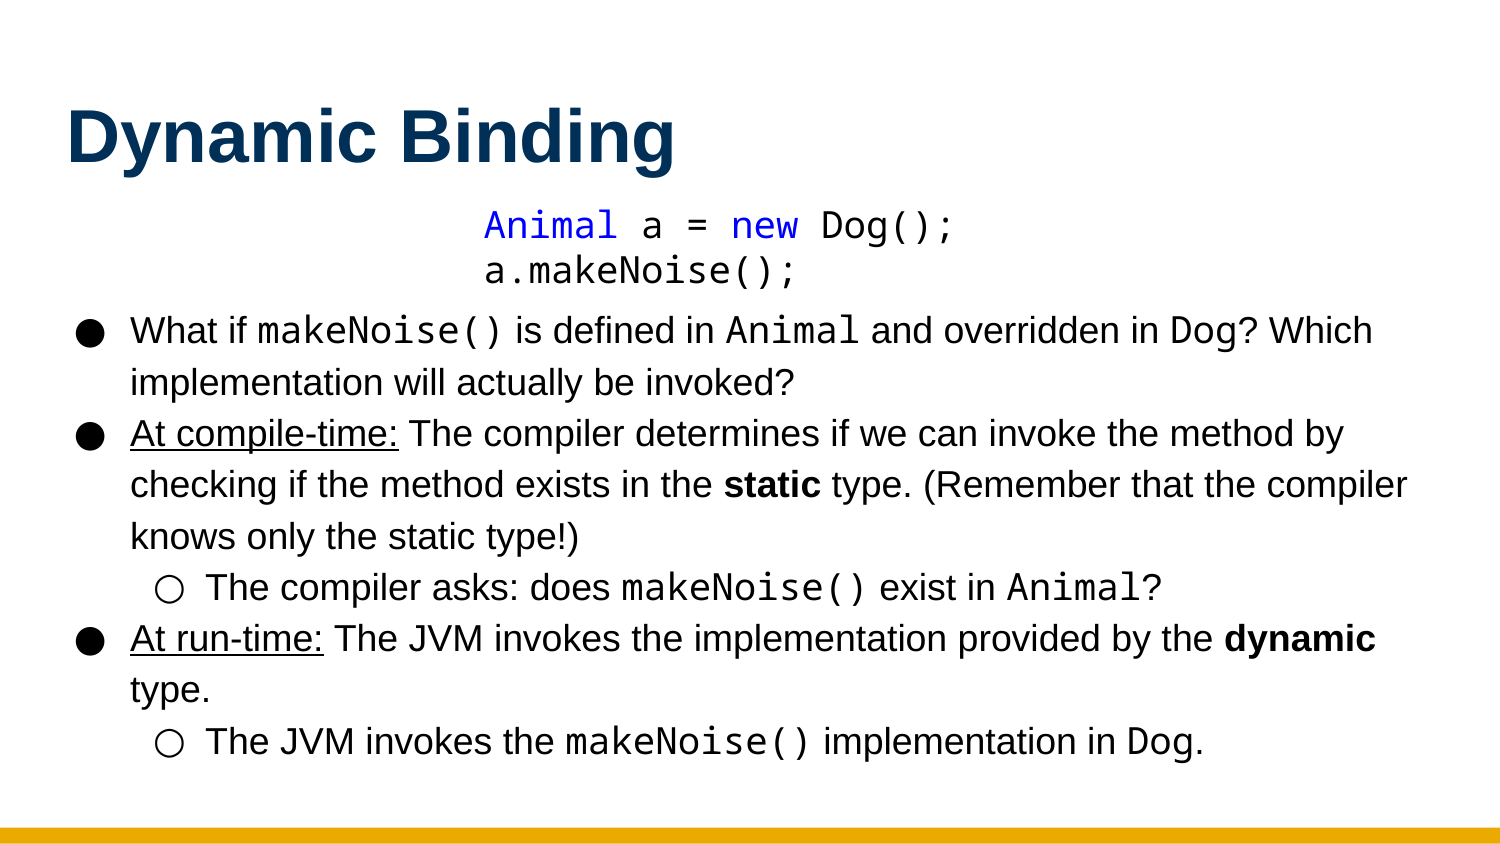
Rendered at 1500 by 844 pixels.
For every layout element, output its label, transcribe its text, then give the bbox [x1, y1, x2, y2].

text_box Animal a = new Dog(); a.makeNoise(); [468, 193, 1010, 299]
list What if makeNoise() is defined in Animal and overridden in Dog? Which implementation will actually be invoked? At compile-time: The compiler determines if we can invoke the method by checking if the method exists in the static type. (Remember that the compiler knows only the static type!) The compiler asks: does makeNoise() exist in Animal? At run-time: The JVM invokes the implementation provided by the dynamic type. The JVM invokes the makeNoise() implementation in Dog. [40, 189, 1438, 798]
title Dynamic Binding [51, 72, 1449, 189]
